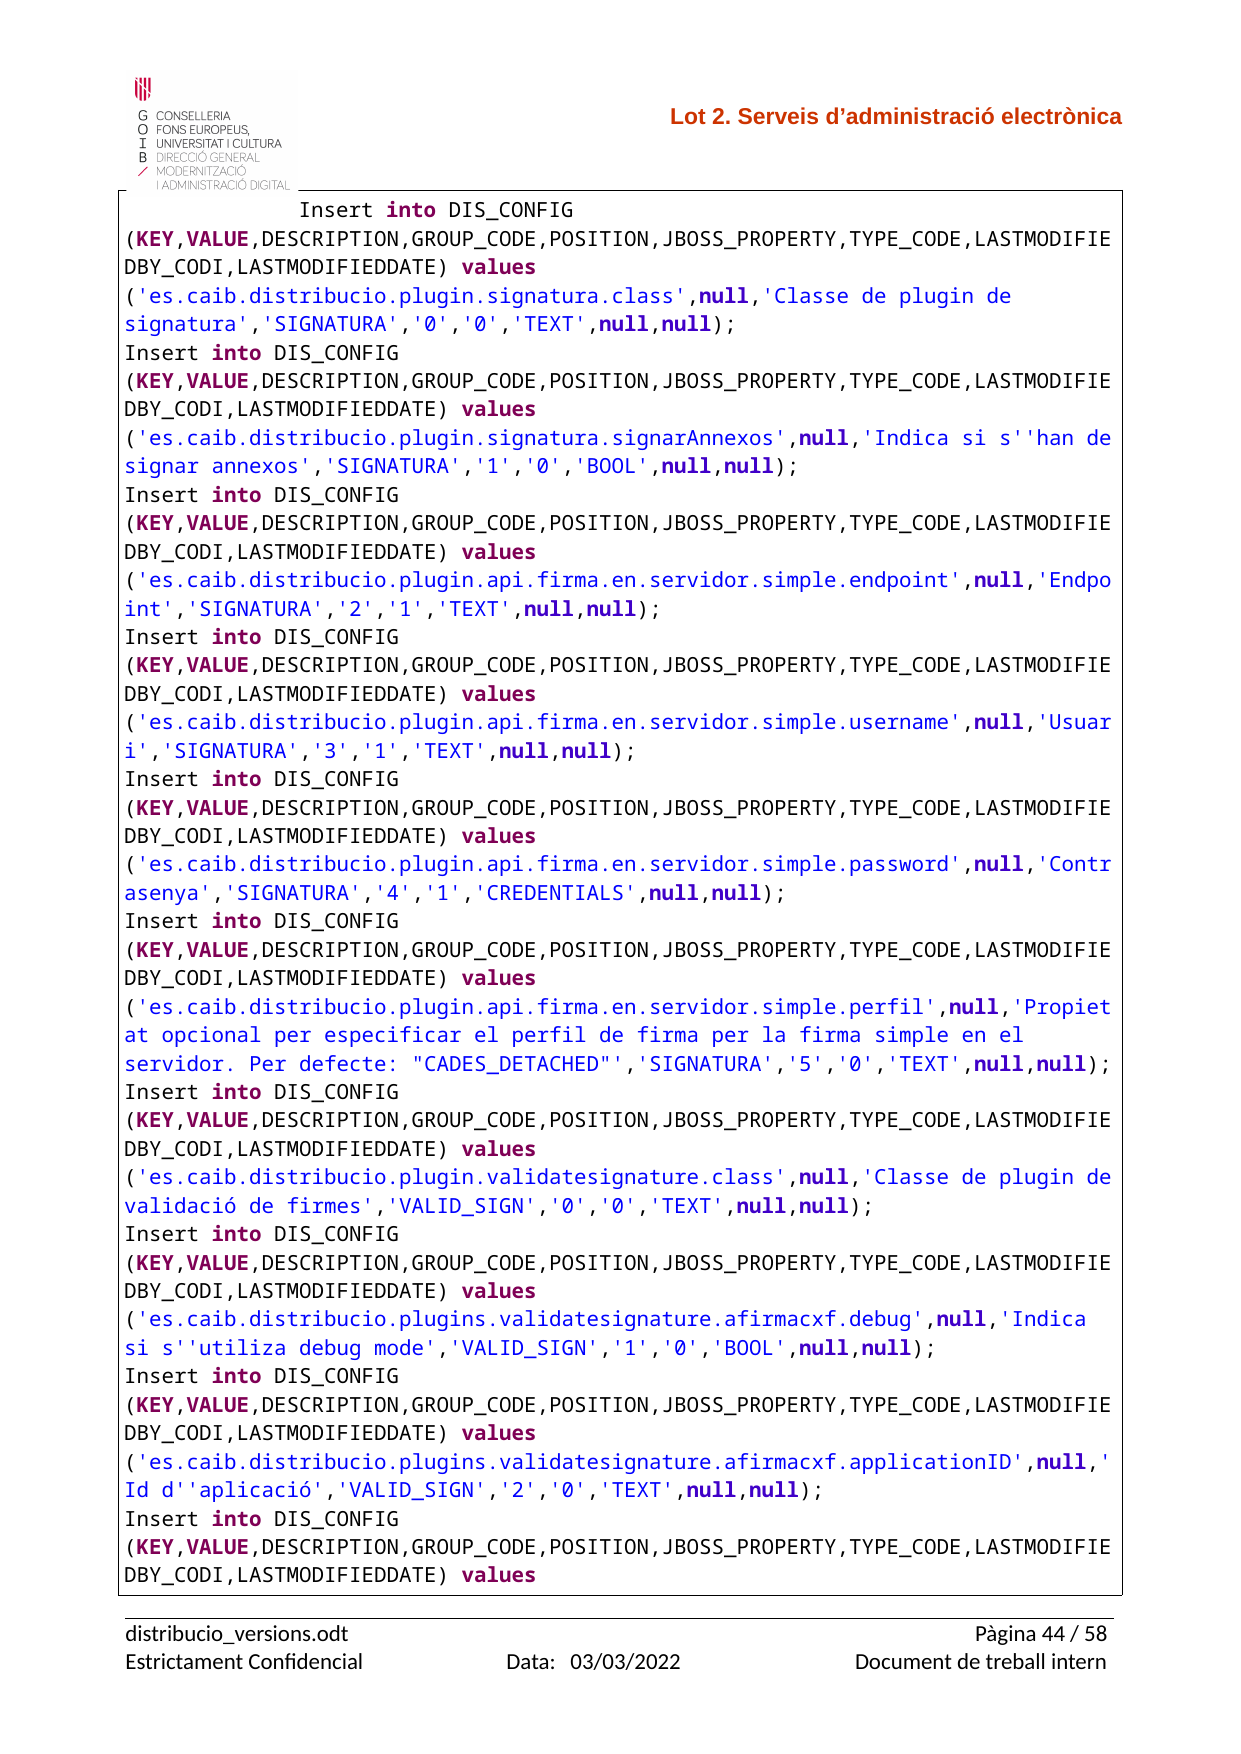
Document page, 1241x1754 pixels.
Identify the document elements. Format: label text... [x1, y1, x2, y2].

table_header Insert into DIS_CONFIG (KEY,VALUE,DESCRIPTION,GROUP_CODE,POSITION,JBOSS_PROPERTY,TYPE_CODE,LASTMODIFIEDBY_CODI,LASTMODIFIEDDATE) values ('es.caib.distribucio.plugin.signatura.class',null,'Classe de plugin de signatura','SIGNATURA','0','0','TEXT',null,null); Insert into DIS_CONFIG (KEY,VALUE,DESCRIPTION,GROUP_CODE,POSITION,JBOSS_PROPERTY,TYPE_CODE,LASTMODIFIEDBY_CODI,LASTMODIFIEDDATE) values ('es.caib.distribucio.plugin.signatura.signarAnnexos',null,'Indica si s''han de signar annexos','SIGNATURA','1','0','BOOL',null,null); Insert into DIS_CONFIG (KEY,VALUE,DESCRIPTION,GROUP_CODE,POSITION,JBOSS_PROPERTY,TYPE_CODE,LASTMODIFIEDBY_CODI,LASTMODIFIEDDATE) values ('es.caib.distribucio.plugin.api.firma.en.servidor.simple.endpoint',null,'Endpoint','SIGNATURA','2','1','TEXT',null,null); Insert into DIS_CONFIG (KEY,VALUE,DESCRIPTION,GROUP_CODE,POSITION,JBOSS_PROPERTY,TYPE_CODE,LASTMODIFIEDBY_CODI,LASTMODIFIEDDATE) values ('es.caib.distribucio.plugin.api.firma.en.servidor.simple.username',null,'Usuari','SIGNATURA','3','1','TEXT',null,null); Insert into DIS_CONFIG (KEY,VALUE,DESCRIPTION,GROUP_CODE,POSITION,JBOSS_PROPERTY,TYPE_CODE,LASTMODIFIEDBY_CODI,LASTMODIFIEDDATE) values ('es.caib.distribucio.plugin.api.firma.en.servidor.simple.password',null,'Contrasenya','SIGNATURA','4','1','CREDENTIALS',null,null); Insert into DIS_CONFIG (KEY,VALUE,DESCRIPTION,GROUP_CODE,POSITION,JBOSS_PROPERTY,TYPE_CODE,LASTMODIFIEDBY_CODI,LASTMODIFIEDDATE) values ('es.caib.distribucio.plugin.api.firma.en.servidor.simple.perfil',null,'Propietat opcional per especificar el perfil de firma per la firma simple en el servidor. Per defecte: "CADES_DETACHED"','SIGNATURA','5','0','TEXT',null,null); Insert into DIS_CONFIG (KEY,VALUE,DESCRIPTION,GROUP_CODE,POSITION,JBOSS_PROPERTY,TYPE_CODE,LASTMODIFIEDBY_CODI,LASTMODIFIEDDATE) values ('es.caib.distribucio.plugin.validatesignature.class',null,'Classe de plugin de validació de firmes','VALID_SIGN','0','0','TEXT',null,null); Insert into DIS_CONFIG (KEY,VALUE,DESCRIPTION,GROUP_CODE,POSITION,JBOSS_PROPERTY,TYPE_CODE,LASTMODIFIEDBY_CODI,LASTMODIFIEDDATE) values ('es.caib.distribucio.plugins.validatesignature.afirmacxf.debug',null,'Indica si s''utiliza debug mode','VALID_SIGN','1','0','BOOL',null,null); Insert into DIS_CONFIG (KEY,VALUE,DESCRIPTION,GROUP_CODE,POSITION,JBOSS_PROPERTY,TYPE_CODE,LASTMODIFIEDBY_CODI,LASTMODIFIEDDATE) values ('es.caib.distribucio.plugins.validatesignature.afirmacxf.applicationID',null,'Id d''aplicació','VALID_SIGN','2','0','TEXT',null,null); Insert into DIS_CONFIG (KEY,VALUE,DESCRIPTION,GROUP_CODE,POSITION,JBOSS_PROPERTY,TYPE_CODE,LASTMODIFIEDBY_CODI,LASTMODIFIEDDATE) values [119, 191, 1122, 1595]
picture [126, 70, 299, 197]
